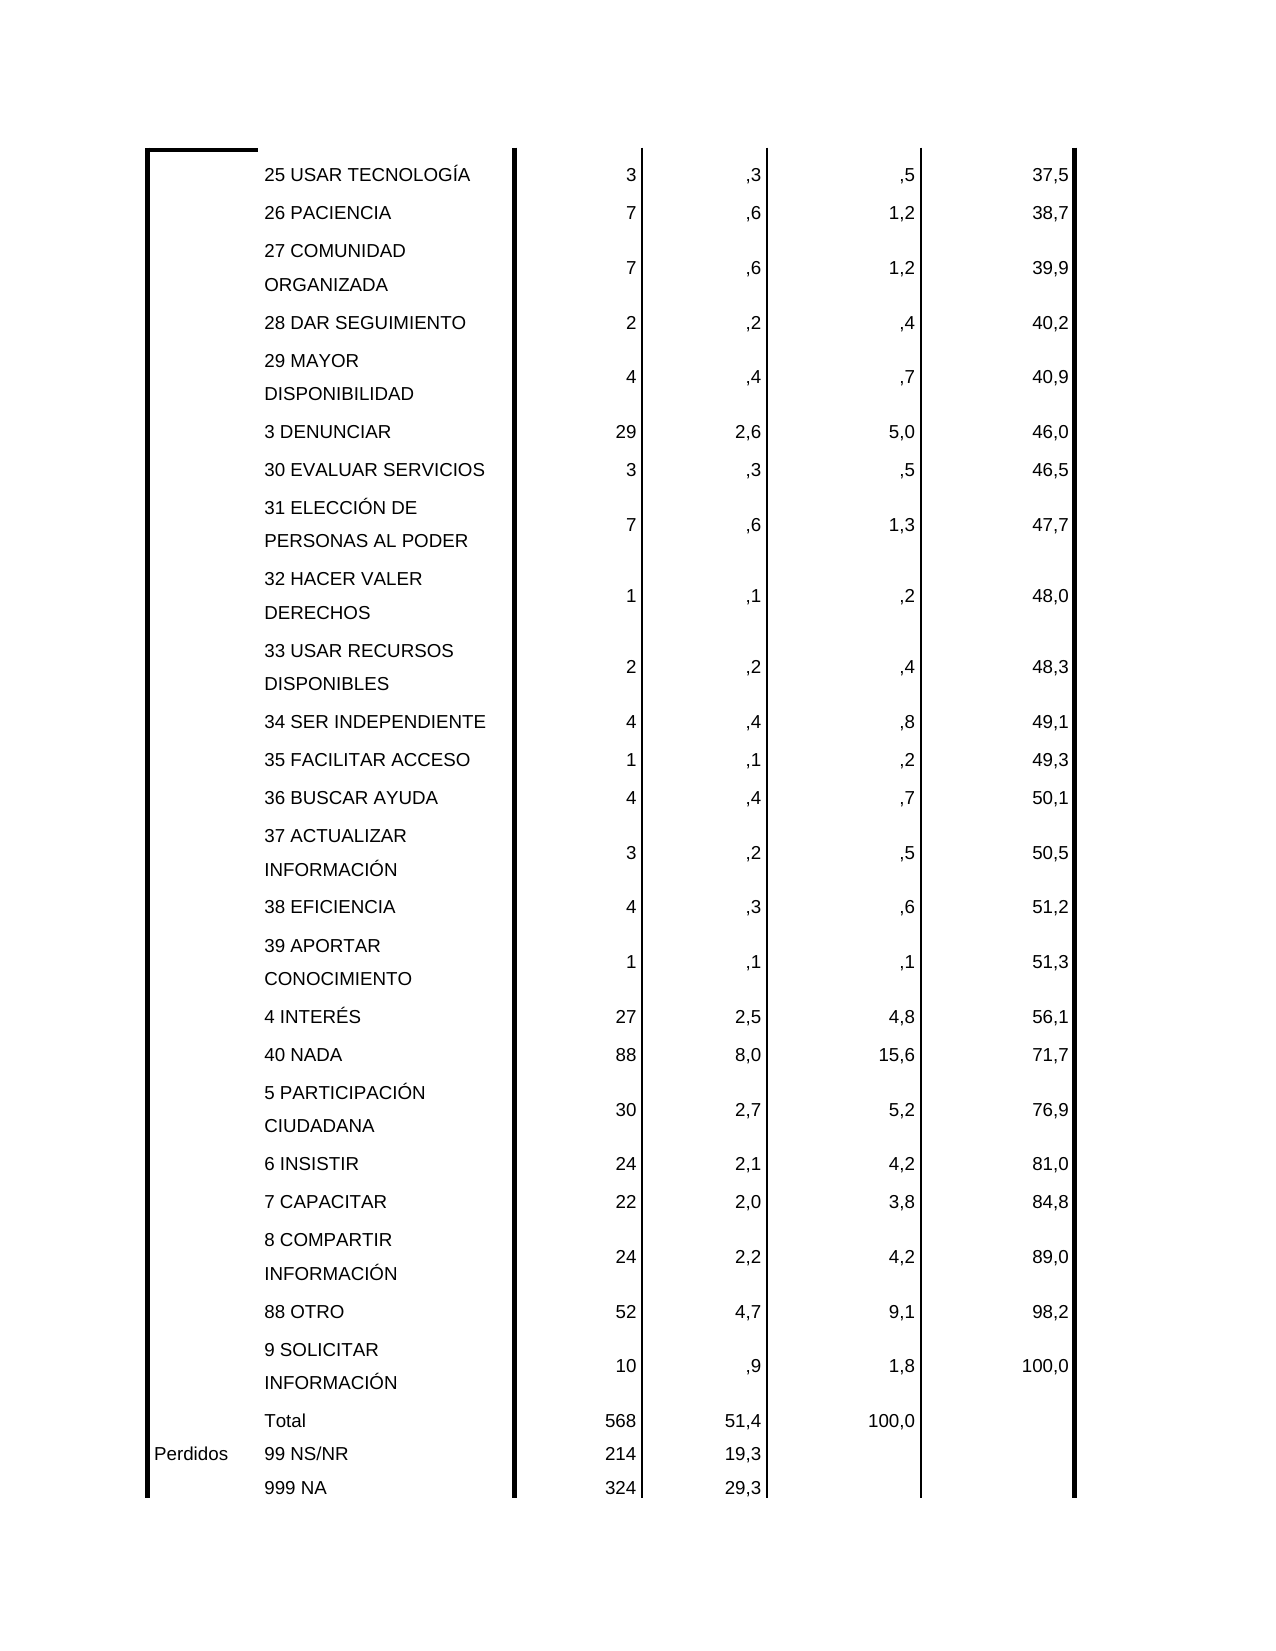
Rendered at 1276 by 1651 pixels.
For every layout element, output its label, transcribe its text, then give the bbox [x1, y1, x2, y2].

table_cell 15,6 [768, 1027, 920, 1065]
table_cell 9 SOLICITAR INFORMACIÓN [258, 1322, 512, 1393]
table_cell 4,8 [768, 989, 920, 1027]
table_cell ,7 [768, 771, 920, 808]
table_cell 51,3 [922, 918, 1072, 989]
table_cell ,4 [643, 771, 766, 808]
table_cell 22 [517, 1175, 641, 1213]
table_cell 5,0 [768, 404, 920, 442]
table_cell [768, 1431, 920, 1465]
table_cell ,5 [768, 809, 920, 880]
table_cell 35 FACILITAR ACCESO [258, 733, 512, 771]
table_cell 7 [517, 186, 641, 224]
table_cell 47,7 [922, 480, 1072, 552]
table_cell ,4 [643, 695, 766, 732]
table_cell ,4 [643, 333, 766, 404]
table_cell ,1 [768, 918, 920, 989]
table_cell Perdidos [150, 1431, 258, 1498]
table_cell 51,4 [643, 1394, 766, 1431]
table_cell ,3 [643, 880, 766, 918]
table_cell [922, 1394, 1072, 1431]
table_cell 38,7 [922, 186, 1072, 224]
table_cell 89,0 [922, 1213, 1072, 1284]
table_cell 24 [517, 1137, 641, 1175]
table_cell ,1 [643, 552, 766, 623]
table_cell 36 BUSCAR AYUDA [258, 771, 512, 808]
table_cell ,6 [643, 480, 766, 552]
table_cell 100,0 [768, 1394, 920, 1431]
table_cell 48,3 [922, 623, 1072, 694]
table_cell 7 [517, 224, 641, 295]
table_cell [922, 1465, 1072, 1498]
table_cell ,1 [643, 733, 766, 771]
table_cell [150, 152, 258, 1431]
table_cell 88 OTRO [258, 1284, 512, 1322]
table_cell 29,3 [643, 1465, 766, 1498]
table_cell 34 SER INDEPENDIENTE [258, 695, 512, 732]
table_cell 2 [517, 295, 641, 333]
table_cell 50,5 [922, 809, 1072, 880]
table_cell 4 INTERÉS [258, 989, 512, 1027]
table_cell 40,9 [922, 333, 1072, 404]
table_cell 49,3 [922, 733, 1072, 771]
table_cell 2 [517, 623, 641, 694]
table_cell ,3 [643, 443, 766, 480]
table_cell 99 NS/NR [258, 1431, 512, 1465]
table_cell 8,0 [643, 1027, 766, 1065]
table_cell ,2 [643, 623, 766, 694]
table_cell 98,2 [922, 1284, 1072, 1322]
table_cell 40,2 [922, 295, 1072, 333]
table_cell 4,2 [768, 1137, 920, 1175]
table_cell 6 INSISTIR [258, 1137, 512, 1175]
table_cell 2,2 [643, 1213, 766, 1284]
table_cell ,2 [643, 295, 766, 333]
table_cell 999 NA [258, 1465, 512, 1498]
table_cell 81,0 [922, 1137, 1072, 1175]
table_cell 4 [517, 771, 641, 808]
table_cell 568 [517, 1394, 641, 1431]
table_cell 2,7 [643, 1065, 766, 1137]
table_cell 31 ELECCIÓN DE PERSONAS AL PODER [258, 480, 512, 552]
table_cell Total [258, 1394, 512, 1431]
table_cell ,6 [768, 880, 920, 918]
table_cell 39,9 [922, 224, 1072, 295]
table_cell 27 [517, 989, 641, 1027]
table_cell 5 PARTICIPACIÓN CIUDADANA [258, 1065, 512, 1137]
table_cell 214 [517, 1431, 641, 1465]
table_cell 37 ACTUALIZAR INFORMACIÓN [258, 809, 512, 880]
table_cell ,6 [643, 224, 766, 295]
table_cell ,6 [643, 186, 766, 224]
table_cell 1,8 [768, 1322, 920, 1393]
table_cell 30 [517, 1065, 641, 1137]
table_cell 76,9 [922, 1065, 1072, 1137]
table_cell ,4 [768, 623, 920, 694]
table_cell 46,5 [922, 443, 1072, 480]
table_cell 2,0 [643, 1175, 766, 1213]
table_cell ,2 [768, 733, 920, 771]
table_cell 1,2 [768, 186, 920, 224]
table_cell [768, 1465, 920, 1498]
table_cell 1,2 [768, 224, 920, 295]
table_cell 28 DAR SEGUIMIENTO [258, 295, 512, 333]
table_cell 2,6 [643, 404, 766, 442]
table_cell ,3 [643, 148, 766, 186]
table_cell 27 COMUNIDAD ORGANIZADA [258, 224, 512, 295]
table_cell 2,1 [643, 1137, 766, 1175]
table_cell 24 [517, 1213, 641, 1284]
table_cell 46,0 [922, 404, 1072, 442]
table_cell 1 [517, 552, 641, 623]
table_cell 3 [517, 809, 641, 880]
table_cell 1 [517, 733, 641, 771]
table_cell 50,1 [922, 771, 1072, 808]
table_cell 29 [517, 404, 641, 442]
table_cell 84,8 [922, 1175, 1072, 1213]
table_cell 3 DENUNCIAR [258, 404, 512, 442]
table_cell 29 MAYOR DISPONIBILIDAD [258, 333, 512, 404]
table_cell 38 EFICIENCIA [258, 880, 512, 918]
table_cell 3,8 [768, 1175, 920, 1213]
table_cell 32 HACER VALER DERECHOS [258, 552, 512, 623]
table_cell 324 [517, 1465, 641, 1498]
table_cell 4 [517, 333, 641, 404]
table_cell ,5 [768, 148, 920, 186]
table_cell 4,2 [768, 1213, 920, 1284]
table_cell 3 [517, 443, 641, 480]
table_cell 52 [517, 1284, 641, 1322]
table_cell 5,2 [768, 1065, 920, 1137]
table_cell ,2 [643, 809, 766, 880]
table_cell 2,5 [643, 989, 766, 1027]
table_cell 33 USAR RECURSOS DISPONIBLES [258, 623, 512, 694]
table_cell 49,1 [922, 695, 1072, 732]
table_cell 19,3 [643, 1431, 766, 1465]
table_cell 48,0 [922, 552, 1072, 623]
table_cell 9,1 [768, 1284, 920, 1322]
table_cell 56,1 [922, 989, 1072, 1027]
table_cell 4 [517, 880, 641, 918]
table_cell 8 COMPARTIR INFORMACIÓN [258, 1213, 512, 1284]
table_cell ,2 [768, 552, 920, 623]
table_cell 30 EVALUAR SERVICIOS [258, 443, 512, 480]
table_cell 26 PACIENCIA [258, 186, 512, 224]
table_cell 4 [517, 695, 641, 732]
table_cell 40 NADA [258, 1027, 512, 1065]
table_cell 7 [517, 480, 641, 552]
table_cell 4,7 [643, 1284, 766, 1322]
table_cell 71,7 [922, 1027, 1072, 1065]
table_cell 39 APORTAR CONOCIMIENTO [258, 918, 512, 989]
table_cell [922, 1431, 1072, 1465]
table_cell ,5 [768, 443, 920, 480]
table_cell 100,0 [922, 1322, 1072, 1393]
table_cell 37,5 [922, 148, 1072, 186]
table_cell 3 [517, 148, 641, 186]
table_cell 7 CAPACITAR [258, 1175, 512, 1213]
table_cell 88 [517, 1027, 641, 1065]
table_cell 1,3 [768, 480, 920, 552]
table_cell 25 USAR TECNOLOGÍA [258, 148, 512, 186]
table_cell ,9 [643, 1322, 766, 1393]
table_cell 1 [517, 918, 641, 989]
table_cell ,1 [643, 918, 766, 989]
table_cell 10 [517, 1322, 641, 1393]
table_cell 51,2 [922, 880, 1072, 918]
table_cell ,7 [768, 333, 920, 404]
table_cell ,8 [768, 695, 920, 732]
table_cell ,4 [768, 295, 920, 333]
